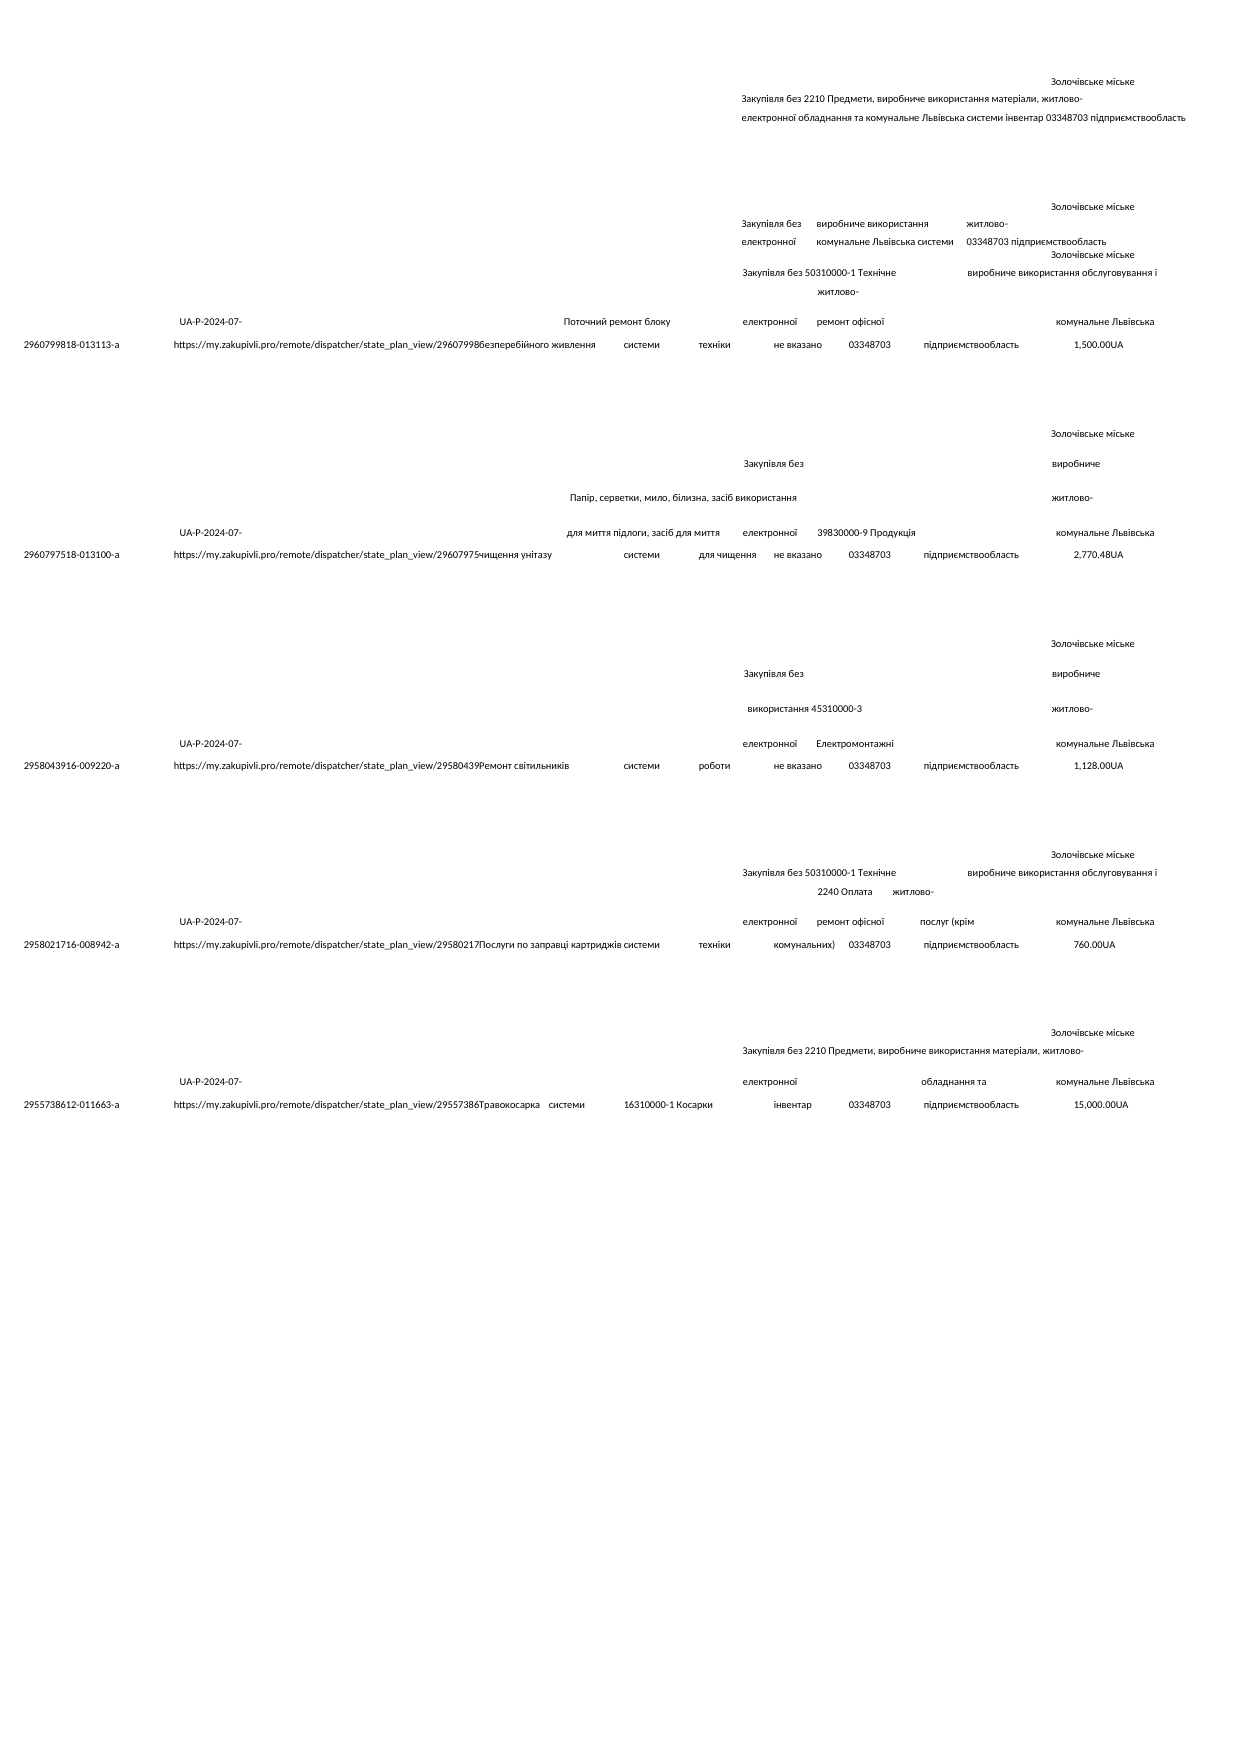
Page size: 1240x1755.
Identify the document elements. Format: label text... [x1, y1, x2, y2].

text UA-P-2024-07- Поточний ремонт блоку електронної ремонт офісної комунальне Львівська [23, 303, 1239, 331]
text UA-P-2024-07- електронної ремонт офісної послуг (крім комунальне Львівська [23, 903, 1239, 931]
list 2955738612-011663-a https://my.zakupivli.pro/remote/dispatcher/state_plan_view/29557386Травокосарка системи 16310000-1 Косарки інвентар 03348703 підприємствообласть 15,000.00UA [0, 1098, 1239, 1111]
list 2960797518-013100-a https://my.zakupivli.pro/remote/dispatcher/state_plan_view/29607975чищення унітазу системи для чищення не вказано 03348703 підприємствообласть 2,770.48UA [0, 549, 1239, 562]
text UA-P-2024-07- електронної обладнання та комунальне Львівська [23, 1063, 1239, 1091]
text Закупівля без 2210 Предмети, виробниче використання матеріали, житлово- [742, 1045, 1166, 1057]
text UA-P-2024-07- електронної Електромонтажні комунальне Львівська [23, 725, 1239, 753]
text UA-P-2024-07- для миття підлоги, засіб для миття електронної 39830000-9 Продукція комунальне Львівська [23, 514, 1239, 542]
text Закупівля без 50310000-1 Технічне виробниче використання обслуговування і житлово- [742, 266, 1166, 298]
text Золочівське міське [1051, 848, 1137, 861]
text Золочівське міське [1051, 638, 1137, 650]
text Золочівське міське [1051, 1027, 1137, 1039]
text Золочівське міське [1051, 248, 1137, 261]
text Папір, серветки, мило, білизна, засіб використання житлово- [23, 479, 1239, 507]
list 2958043916-009220-a https://my.zakupivli.pro/remote/dispatcher/state_plan_view/29580439Ремонт світильників системи роботи не вказано 03348703 підприємствообласть 1,128.00UA [0, 759, 1239, 772]
text Закупівля без виробниче [23, 656, 1239, 683]
text Закупівля без 50310000-1 Технічне виробниче використання обслуговування і 2240 Оплата житлово- [742, 866, 1166, 897]
text Золочівське міське [1051, 427, 1137, 439]
list 2960799818-013113-a https://my.zakupivli.pro/remote/dispatcher/state_plan_view/29607998безперебійного живлення системи техніки не вказано 03348703 підприємствообласть 1,500.00UA [0, 338, 1239, 351]
text використання 45310000-3 житлово- [23, 690, 1239, 718]
text Закупівля без виробниче [23, 445, 1239, 473]
list 2958021716-008942-a https://my.zakupivli.pro/remote/dispatcher/state_plan_view/29580217Послуги по заправці картриджів системи техніки комунальних) 03348703 підприємствообласть 760.00UA [0, 938, 1239, 951]
